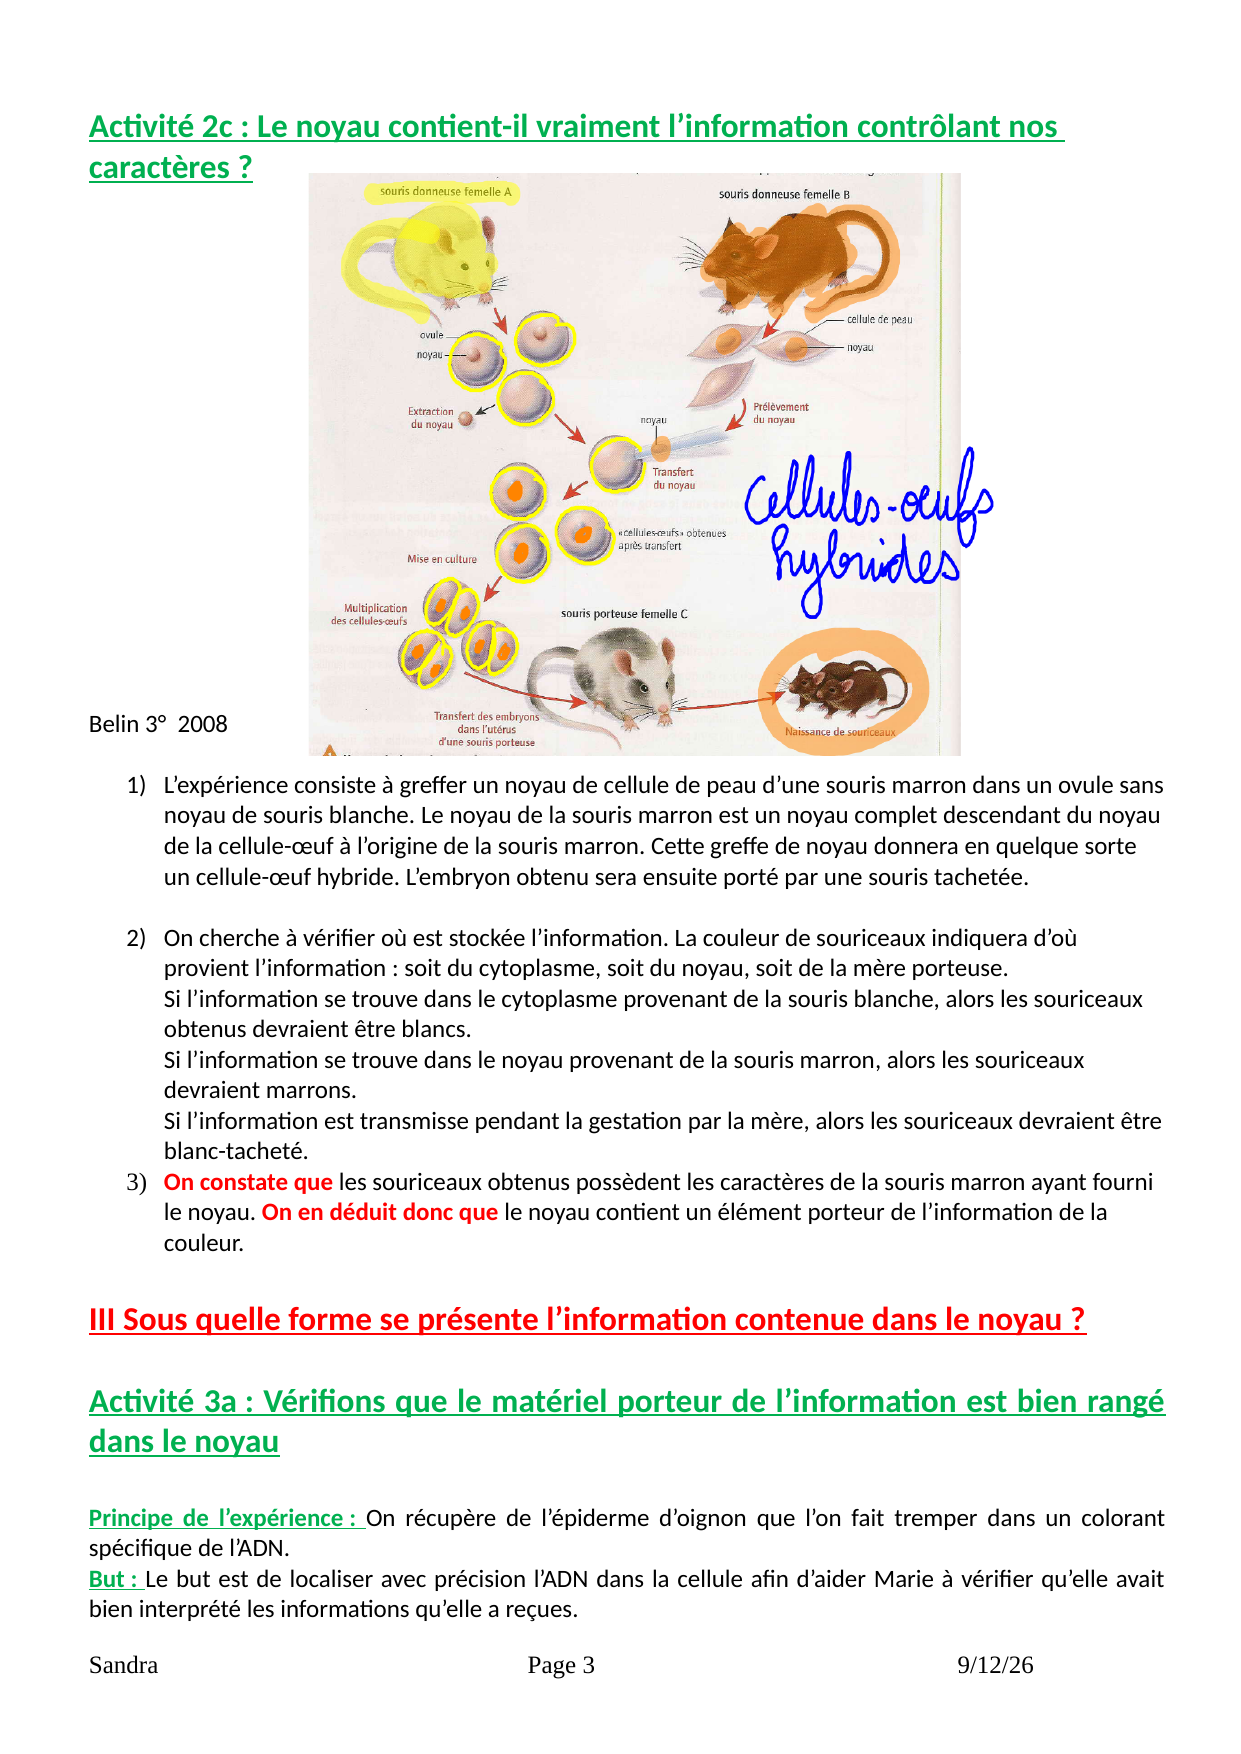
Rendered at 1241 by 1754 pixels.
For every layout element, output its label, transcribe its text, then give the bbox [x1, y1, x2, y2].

text Activité 3a : Vérifions que le matériel porteur de l’information est bien rangé dans le noyau [89, 1379, 1167, 1461]
list L’expérience consiste à greffer un noyau de cellule de peau d’une souris marron dans un ovule sans noyau de souris blanche. Le noyau de la souris marron est un noyau complet descendant du noyau de la cellule-œuf à l’origine de la souris marron. Cette greffe de noyau donnera en quelque sorte un cellule-œuf hybride. L’embryon obtenu sera ensuite porté par une souris tachetée. [126, 769, 1167, 891]
text Belin 3° 2008 [89, 708, 308, 738]
text Principe de l’expérience : On récupère de l’épiderme d’oignon que l’on fait tremper dans un colorant spécifique de l’ADN. [89, 1502, 1167, 1563]
text [1004, 708, 1167, 738]
text Si l’information se trouve dans le cytoplasme provenant de la souris blanche, alors les souriceaux obtenus devraient être blancs. [164, 983, 1167, 1044]
text Activité 2c : Le noyau contient-il vraiment l’information contrôlant nos caractères ? [89, 106, 1167, 187]
list On constate que les souriceaux obtenus possèdent les caractères de la souris marron ayant fourni le noyau. On en déduit donc que le noyau contient un élément porteur de l’information de la couleur. [126, 1166, 1167, 1257]
text Si l’information se trouve dans le noyau provenant de la souris marron, alors les souriceaux devraient marrons. [164, 1044, 1167, 1105]
list On cherche à vérifier où est stockée l’information. La couleur de souriceaux indiquera d’où provient l’information : soit du cytoplasme, soit du noyau, soit de la mère porteuse. [126, 922, 1167, 983]
text Si l’information est transmisse pendant la gestation par la mère, alors les souriceaux devraient être blanc-tacheté. [164, 1105, 1167, 1166]
text But : Le but est de localiser avec précision l’ADN dans la cellule afin d’aider Marie à vérifier qu’elle avait bien interprété les informations qu’elle a reçues. [89, 1563, 1167, 1624]
text III Sous quelle forme se présente l’information contenue dans le noyau ? [89, 1298, 1167, 1339]
